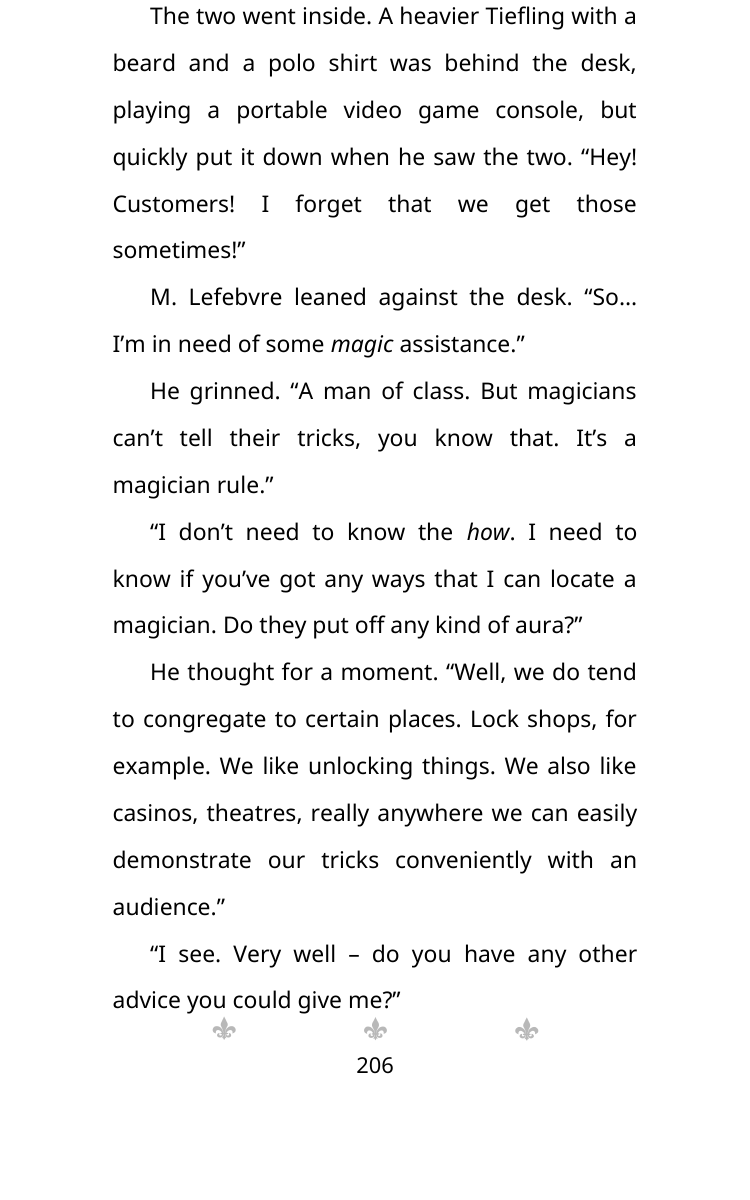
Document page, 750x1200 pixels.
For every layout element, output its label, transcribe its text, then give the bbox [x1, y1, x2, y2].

text “I don’t need to know the how. I need to know if you’ve got any ways that I can locate a magician. Do they put off any kind of aura?” [112, 516, 637, 641]
text The two went inside. A heavier Tiefling with a beard and a polo shirt was behind the desk, playing a portable video game console, but quickly put it down when he saw the two. “Hey! Customers! I forget that we get those sometimes!” [112, 0, 637, 266]
text M. Lefebvre leaned against the desk. “So… I’m in need of some magic assistance.” [112, 281, 637, 359]
text “I see. Very well – do you have any other advice you could give me?” [112, 937, 637, 1016]
text He grinned. “A man of class. But magicians can’t tell their tricks, you know that. It’s a magician rule.” [112, 375, 637, 500]
text He thought for a moment. “Well, we do tend to congregate to certain places. Lock shops, for example. We like unlocking things. We also like casinos, theatres, really anywhere we can easily demonstrate our tricks conveniently with an audience.” [112, 656, 637, 922]
